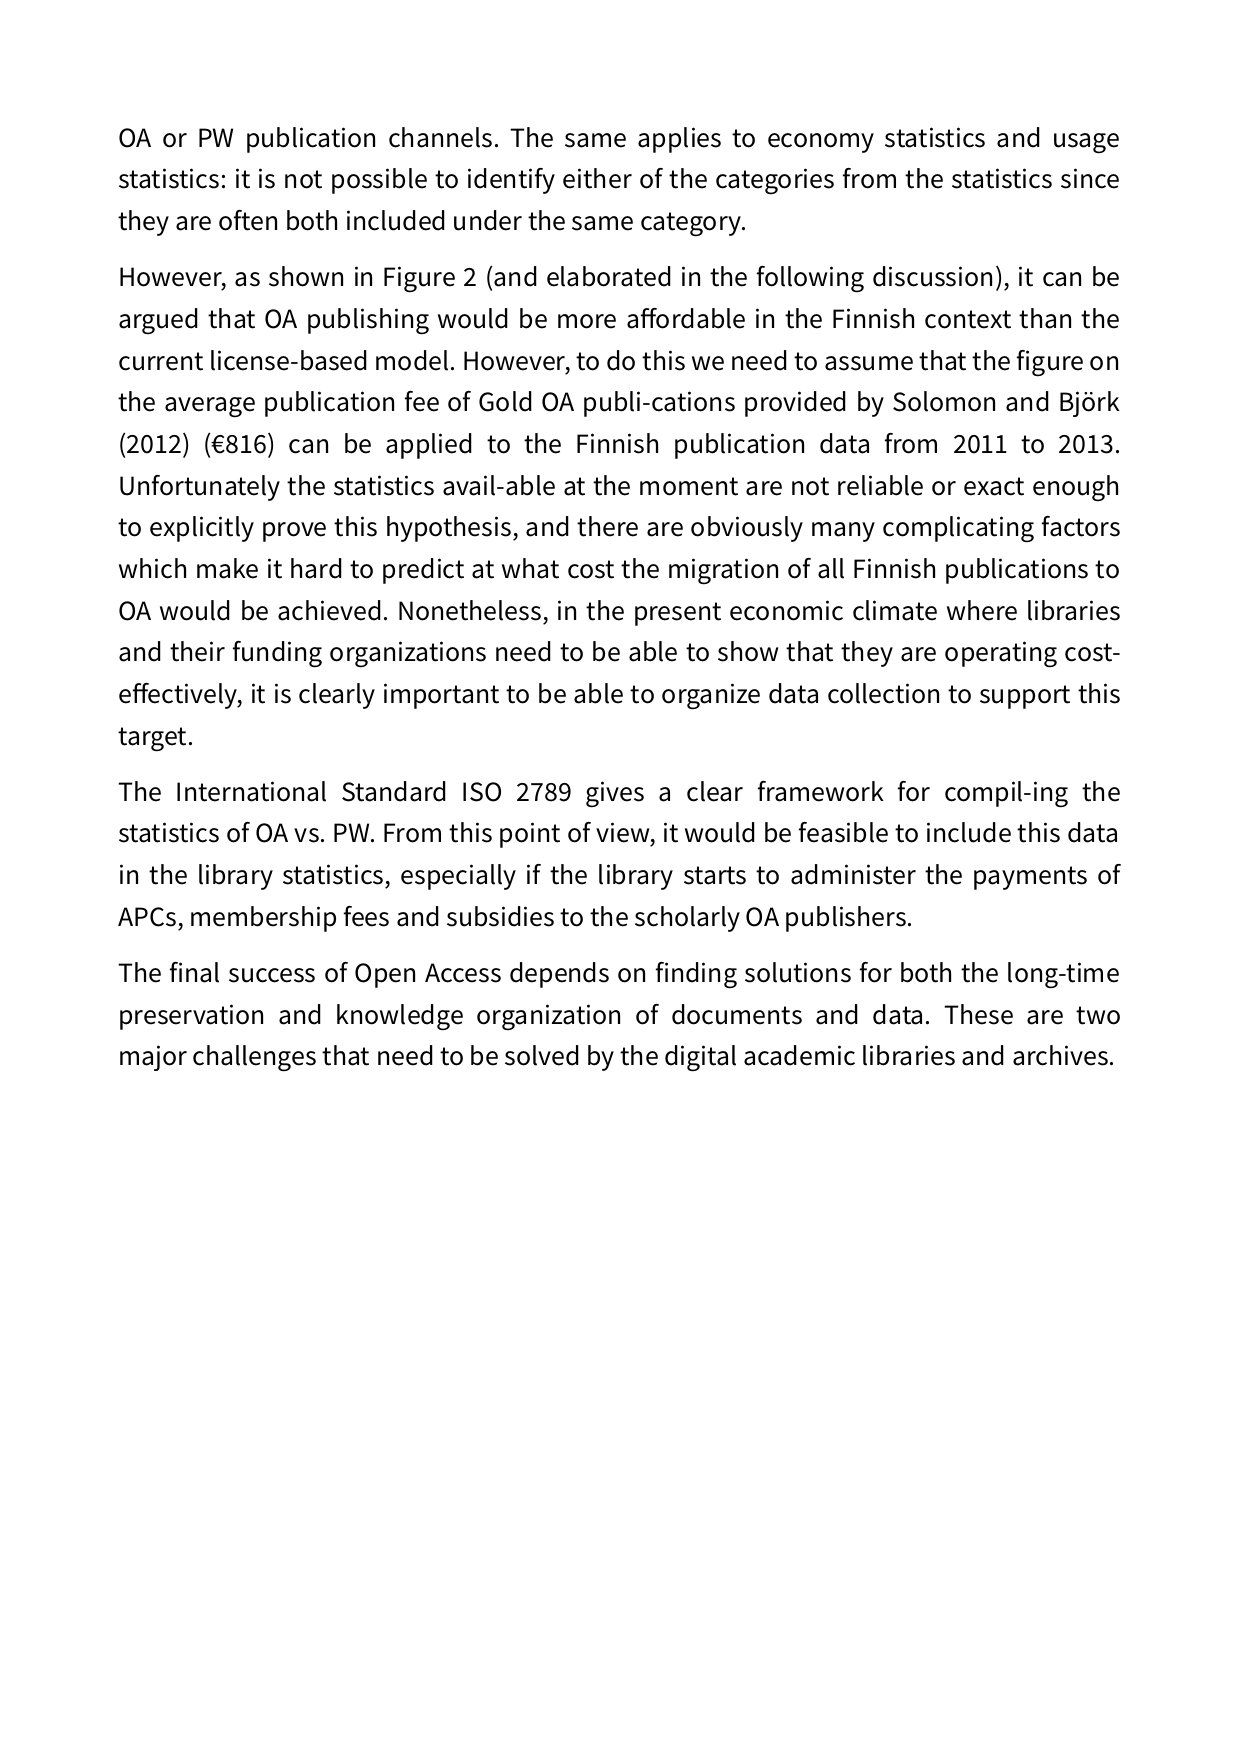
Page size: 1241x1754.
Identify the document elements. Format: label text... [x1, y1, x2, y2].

text However, as shown in Figure 2 (and elaborated in the following discussion), it can be argued that OA publishing would be more affordable in the Finnish context than the current license-based model. However, to do this we need to assume that the figure on the average publication fee of Gold OA publi-cations provided by Solomon and Björk (2012) (€816) can be applied to the Finnish publication data from 2011 to 2013. Unfortunately the statistics avail-able at the moment are not reliable or exact enough to explicitly prove this hypothesis, and there are obviously many complicating factors which make it hard to predict at what cost the migration of all Finnish publications to OA would be achieved. Nonetheless, in the present economic climate where libraries and their funding organizations need to be able to show that they are operating cost-effectively, it is clearly important to be able to organize data collection to support this target. [118, 258, 1122, 752]
text The International Standard ISO 2789 gives a clear framework for compil-ing the statistics of OA vs. PW. From this point of view, it would be feasible to include this data in the library statistics, especially if the library starts to administer the payments of APCs, membership fees and subsidies to the scholarly OA publishers. [118, 772, 1122, 933]
text The final success of Open Access depends on finding solutions for both the long-time preservation and knowledge organization of documents and data. These are two major challenges that need to be solved by the digital academic libraries and archives. [118, 953, 1122, 1073]
text OA or PW publication channels. The same applies to economy statistics and usage statistics: it is not possible to identify either of the categories from the statistics since they are often both included under the same category. [118, 118, 1122, 238]
